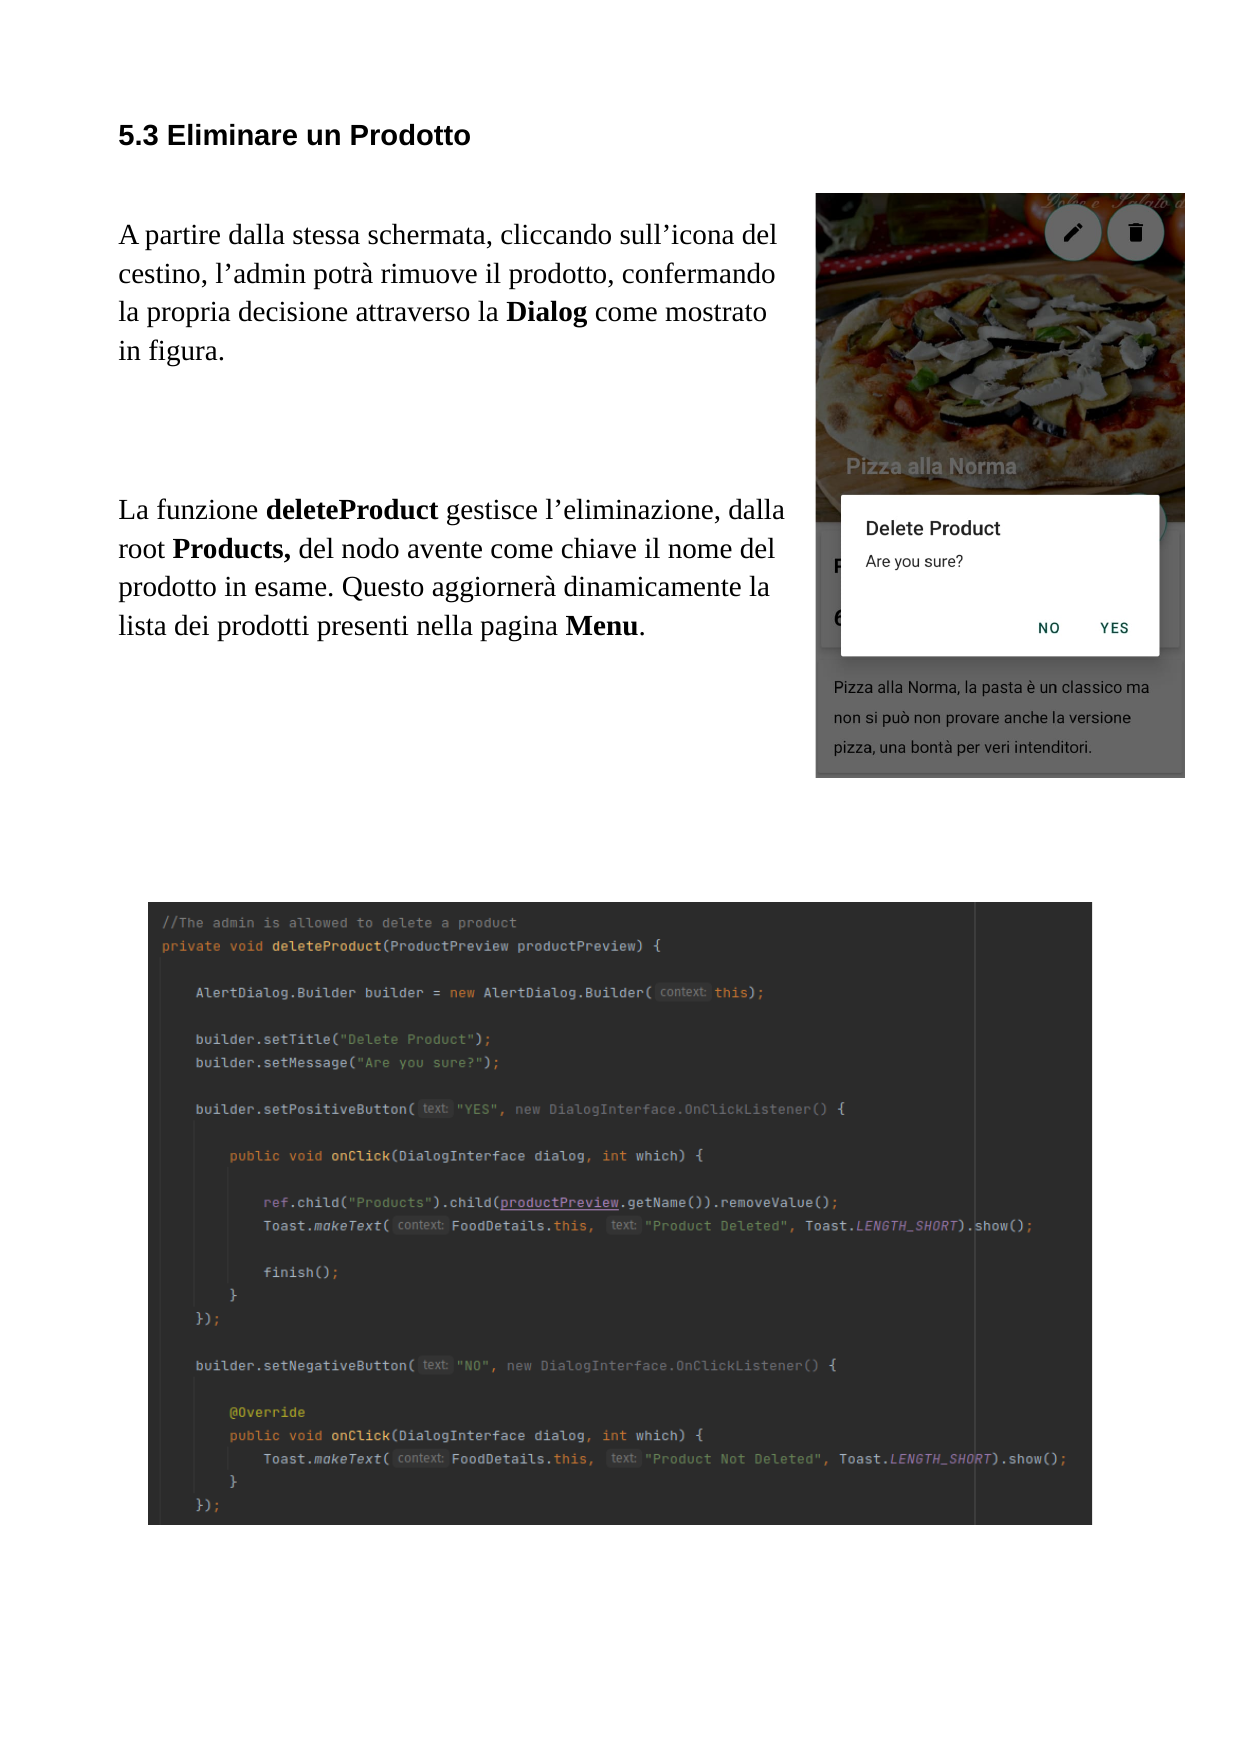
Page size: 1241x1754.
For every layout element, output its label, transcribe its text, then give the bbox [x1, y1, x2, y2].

picture [815, 193, 1185, 778]
picture [148, 902, 1093, 1525]
text La funzione deleteProduct gestisce l’eliminazione, dalla root Products, del nodo avente come chiave il nome del prodotto in esame. Questo aggiornerà dinamicamente la lista dei prodotti presenti nella pagina Menu. [118, 492, 815, 641]
subtitle 5.3 Eliminare un Prodotto [118, 118, 1122, 152]
text A partire dalla stessa schermata, cliccando sull’icona del cestino, l’admin potrà rimuove il prodotto, confermando la propria decisione attraverso la Dialog come mostrato in figura. [118, 217, 815, 366]
